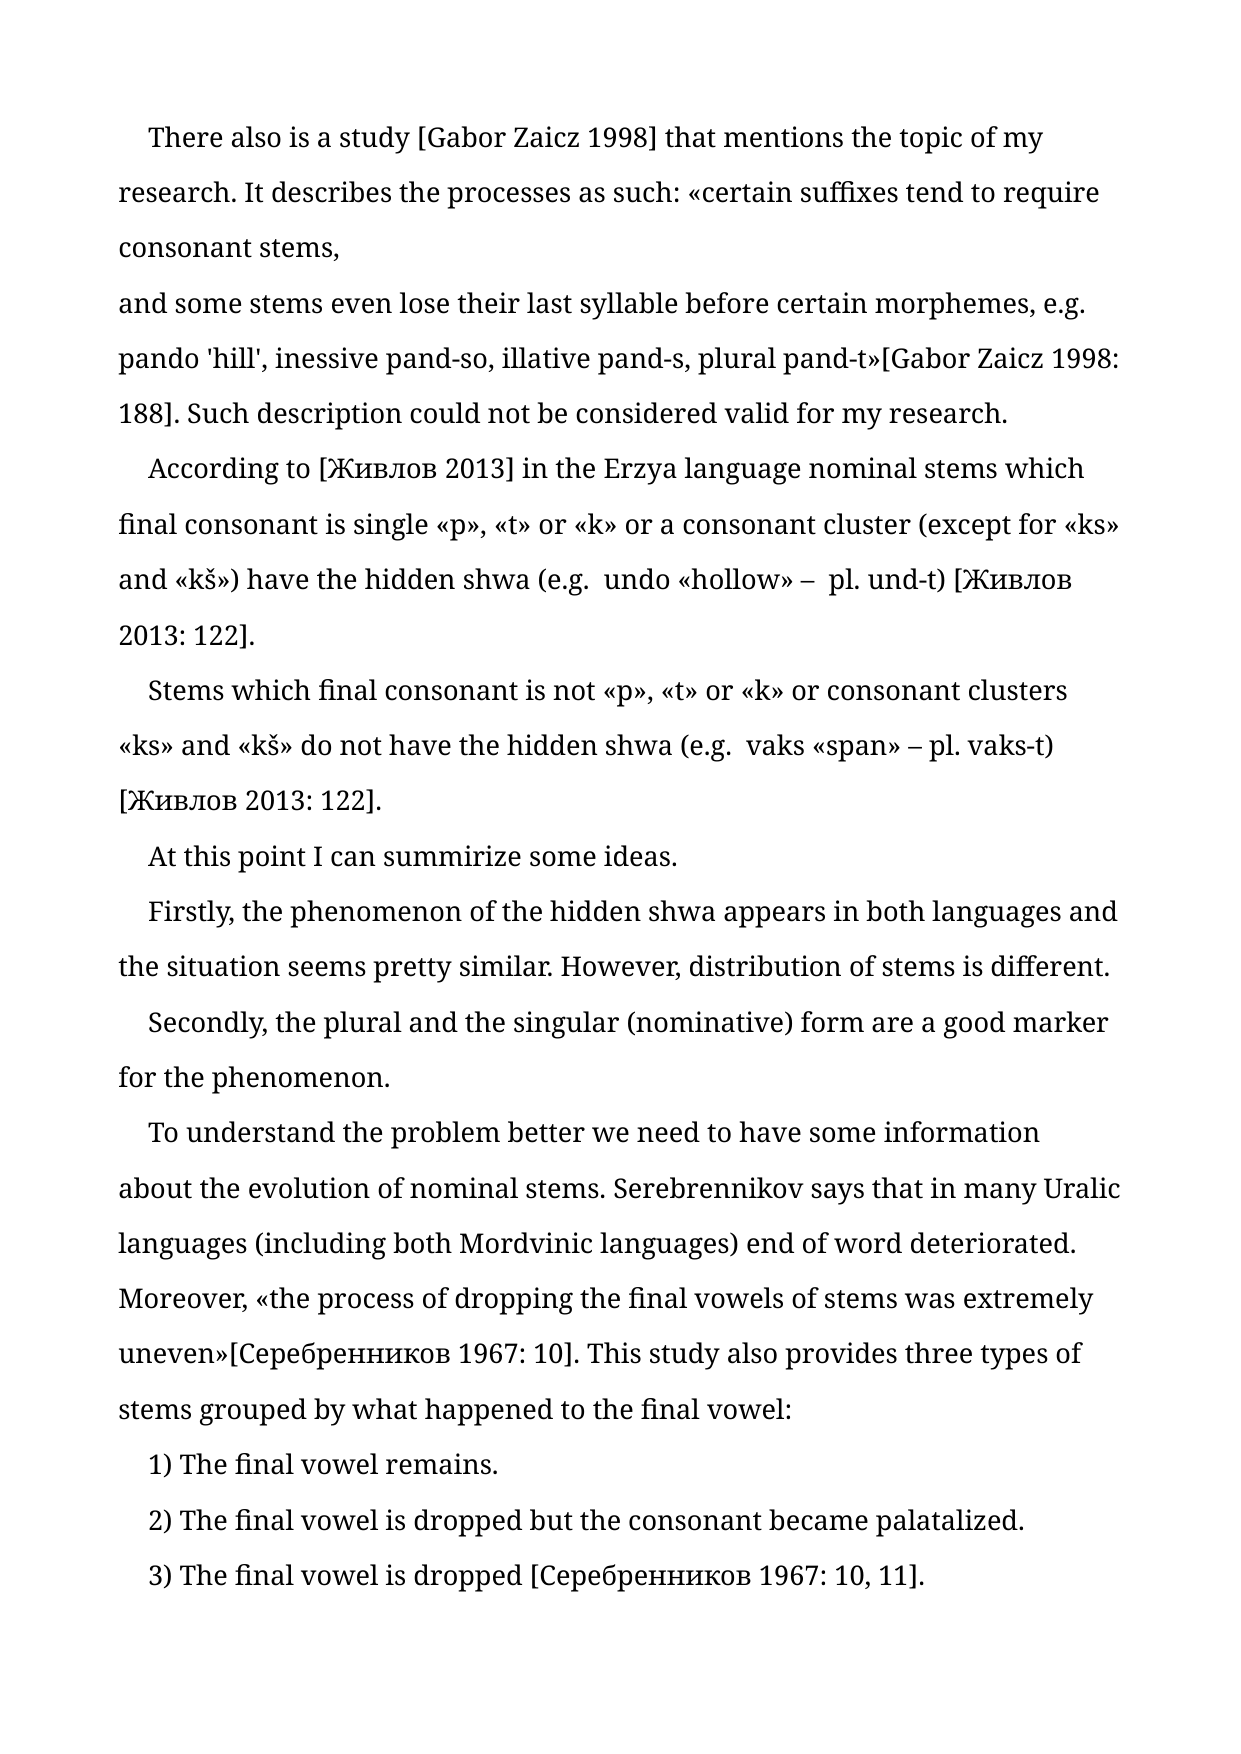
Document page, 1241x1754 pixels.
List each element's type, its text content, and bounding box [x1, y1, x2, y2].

text Firstly, the phenomenon of the hidden shwa appears in both languages and the situation seems pretty similar. However, distribution of stems is different. [118, 892, 1122, 985]
text 1) The final vowel remains. [118, 1446, 1122, 1482]
text Stems which final consonant is not «p», «t» or «k» or consonant clusters «ks» and «kš» do not have the hidden shwa (e.g. vaks «span» – pl. vaks-t) [Живлов 2013: 122]. [118, 671, 1122, 819]
text pando 'hill', inessive pand-so, illative pand-s, plural pand-t»[Gabor Zaicz 1998: 188]. Such description could not be considered valid for my research. [118, 339, 1122, 432]
text According to [Живлов 2013] in the Erzya language nominal stems which final consonant is single «p», «t» or «k» or a consonant cluster (except for «ks» and «kš») have the hidden shwa (e.g. undo «hollow» – pl. und-t) [Живлов 2013: 122]. [118, 450, 1122, 653]
text 2) The final vowel is dropped but the consonant became palatalized. [118, 1501, 1122, 1538]
text 3) The final vowel is dropped [Серебренников 1967: 10, 11]. [118, 1556, 1122, 1593]
text There also is a study [Gabor Zaicz 1998] that mentions the topic of my research. It describes the processes as such: «certain suffixes tend to require consonant stems, [118, 118, 1122, 266]
text At this point I can summirize some ideas. [118, 837, 1122, 874]
text and some stems even lose their last syllable before certain morphemes, e.g. [118, 284, 1122, 321]
text Secondly, the plural and the singular (nominative) form are a good marker for the phenomenon. [118, 1003, 1122, 1095]
text To understand the problem better we need to have some information about the evolution of nominal stems. Serebrennikov says that in many Uralic languages (including both Mordvinic languages) end of word deteriorated. Moreover, «the process of dropping the final vowels of stems was extremely uneven»[Серебренников 1967: 10]. This study also provides three types of stems grouped by what happened to the final vowel: [118, 1114, 1122, 1427]
